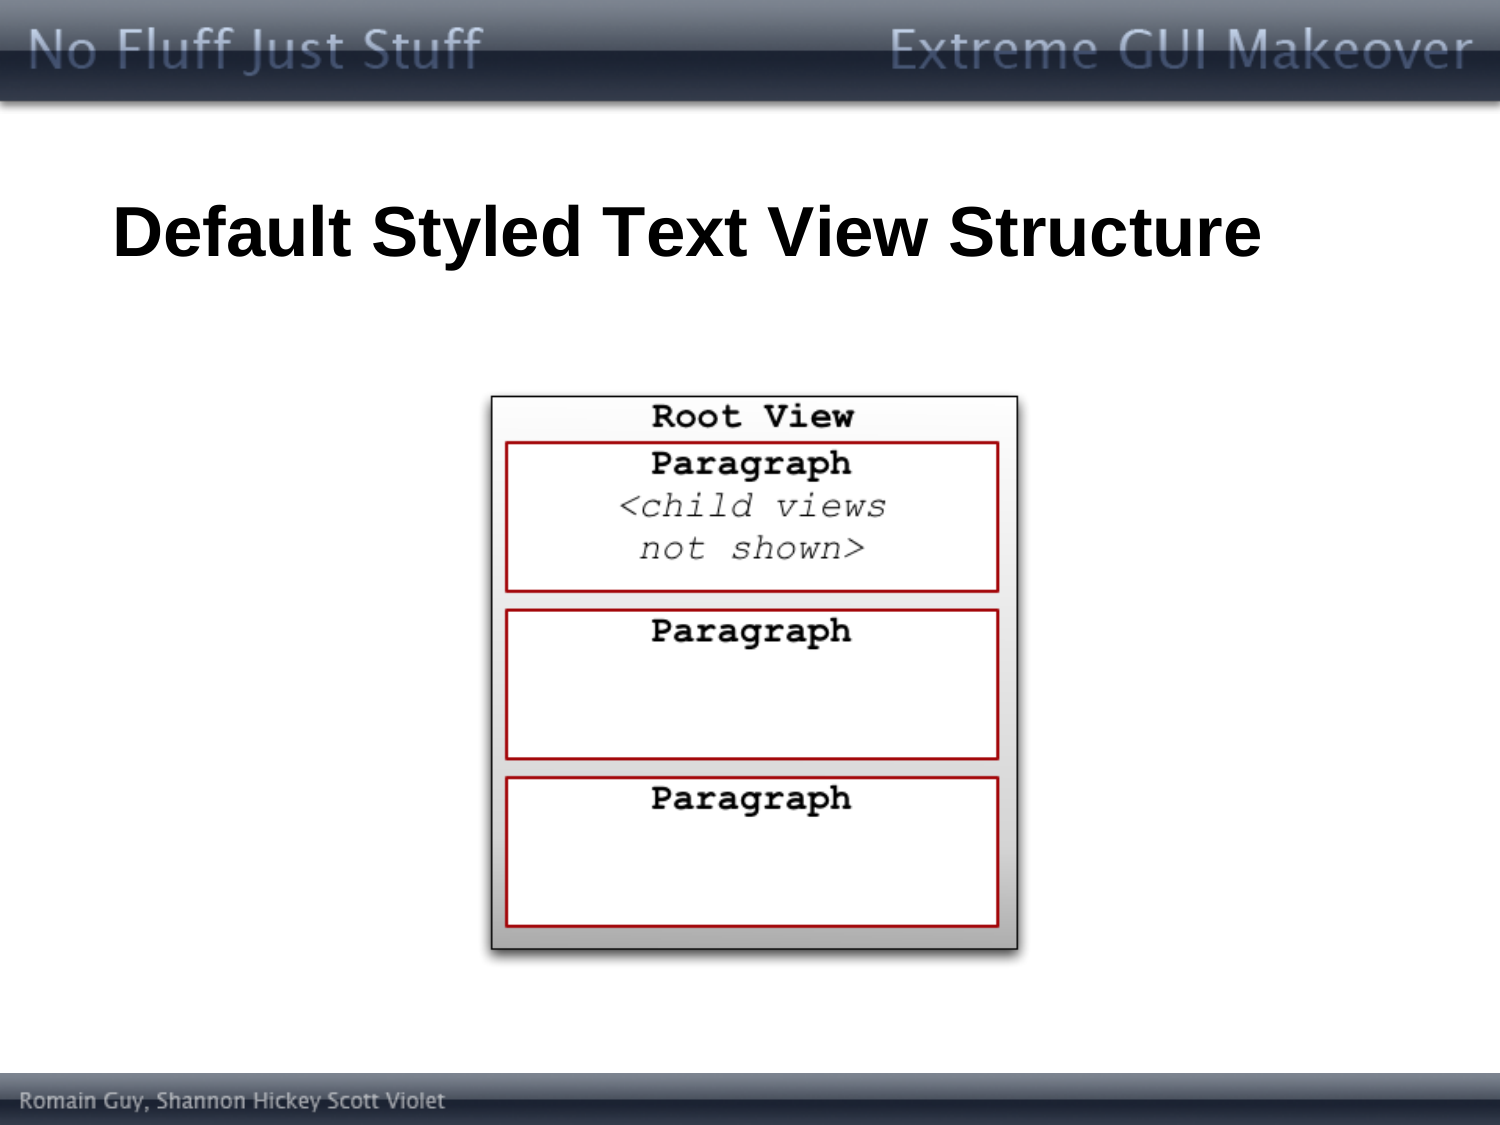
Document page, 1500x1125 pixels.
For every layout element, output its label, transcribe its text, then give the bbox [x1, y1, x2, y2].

picture [474, 385, 1034, 972]
picture [0, 1073, 1500, 1125]
picture [0, 0, 1500, 114]
title Default Styled Text View Structure [112, 119, 1417, 271]
